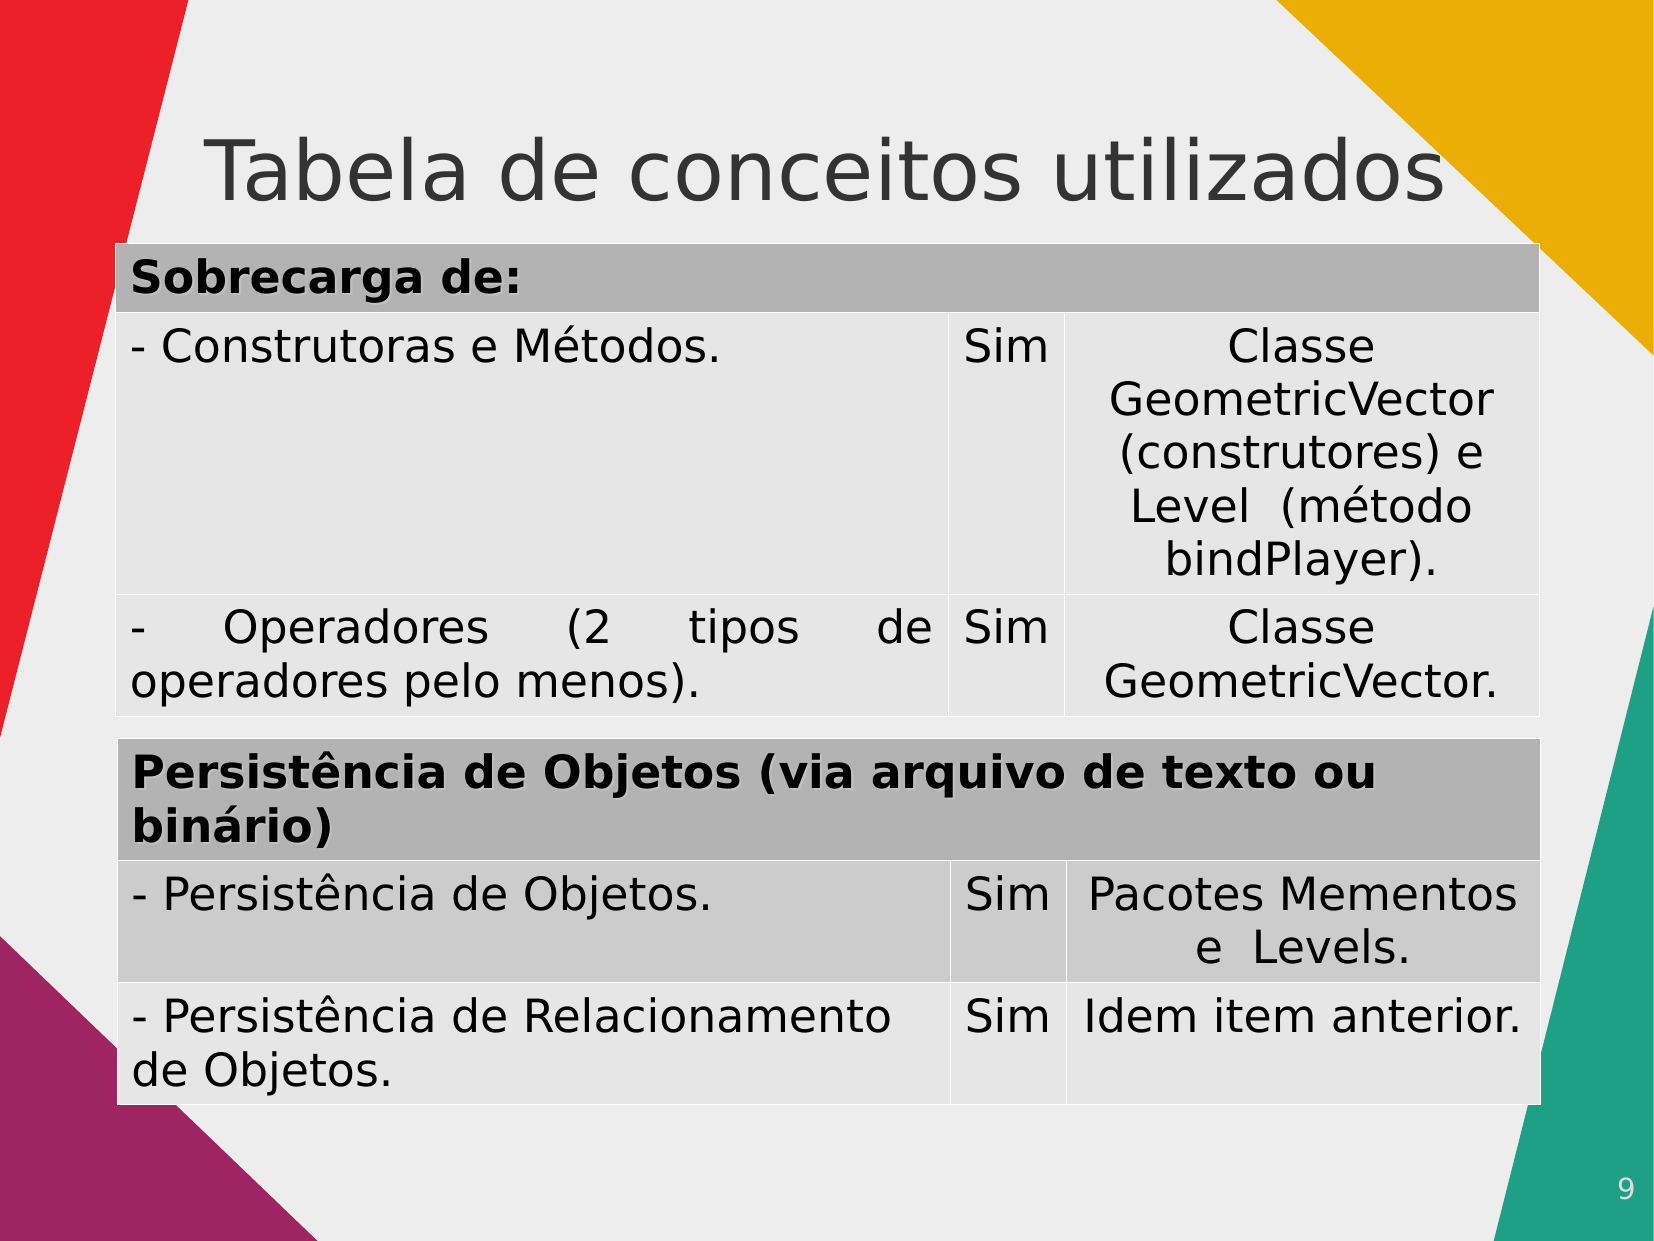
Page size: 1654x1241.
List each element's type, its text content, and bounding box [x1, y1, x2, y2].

table_cell Pacotes Mementos e Levels. [1067, 861, 1540, 982]
table_cell Idem item anterior. [1067, 983, 1540, 1104]
title Tabela de conceitos utilizados [114, 73, 1539, 271]
table_cell Classe GeometricVector (construtores) e Level (método bindPlayer). [1065, 313, 1539, 594]
table_cell Sim [951, 983, 1066, 1104]
table_header Sobrecarga de: [116, 244, 1539, 312]
table_cell Sim [949, 595, 1064, 716]
table_cell - Persistência de Objetos. [118, 861, 950, 982]
table_cell Classe GeometricVector. [1065, 595, 1539, 716]
table_header Persistência de Objetos (via arquivo de texto ou binário) [118, 739, 1540, 860]
table_cell - Persistência de Relacionamento de Objetos. [118, 983, 950, 1104]
table_cell Sim [951, 861, 1066, 982]
table_cell - Operadores (2 tipos de operadores pelo menos). [116, 595, 948, 716]
table_cell - Construtoras e Métodos. [116, 313, 948, 594]
table_cell Sim [949, 313, 1064, 594]
